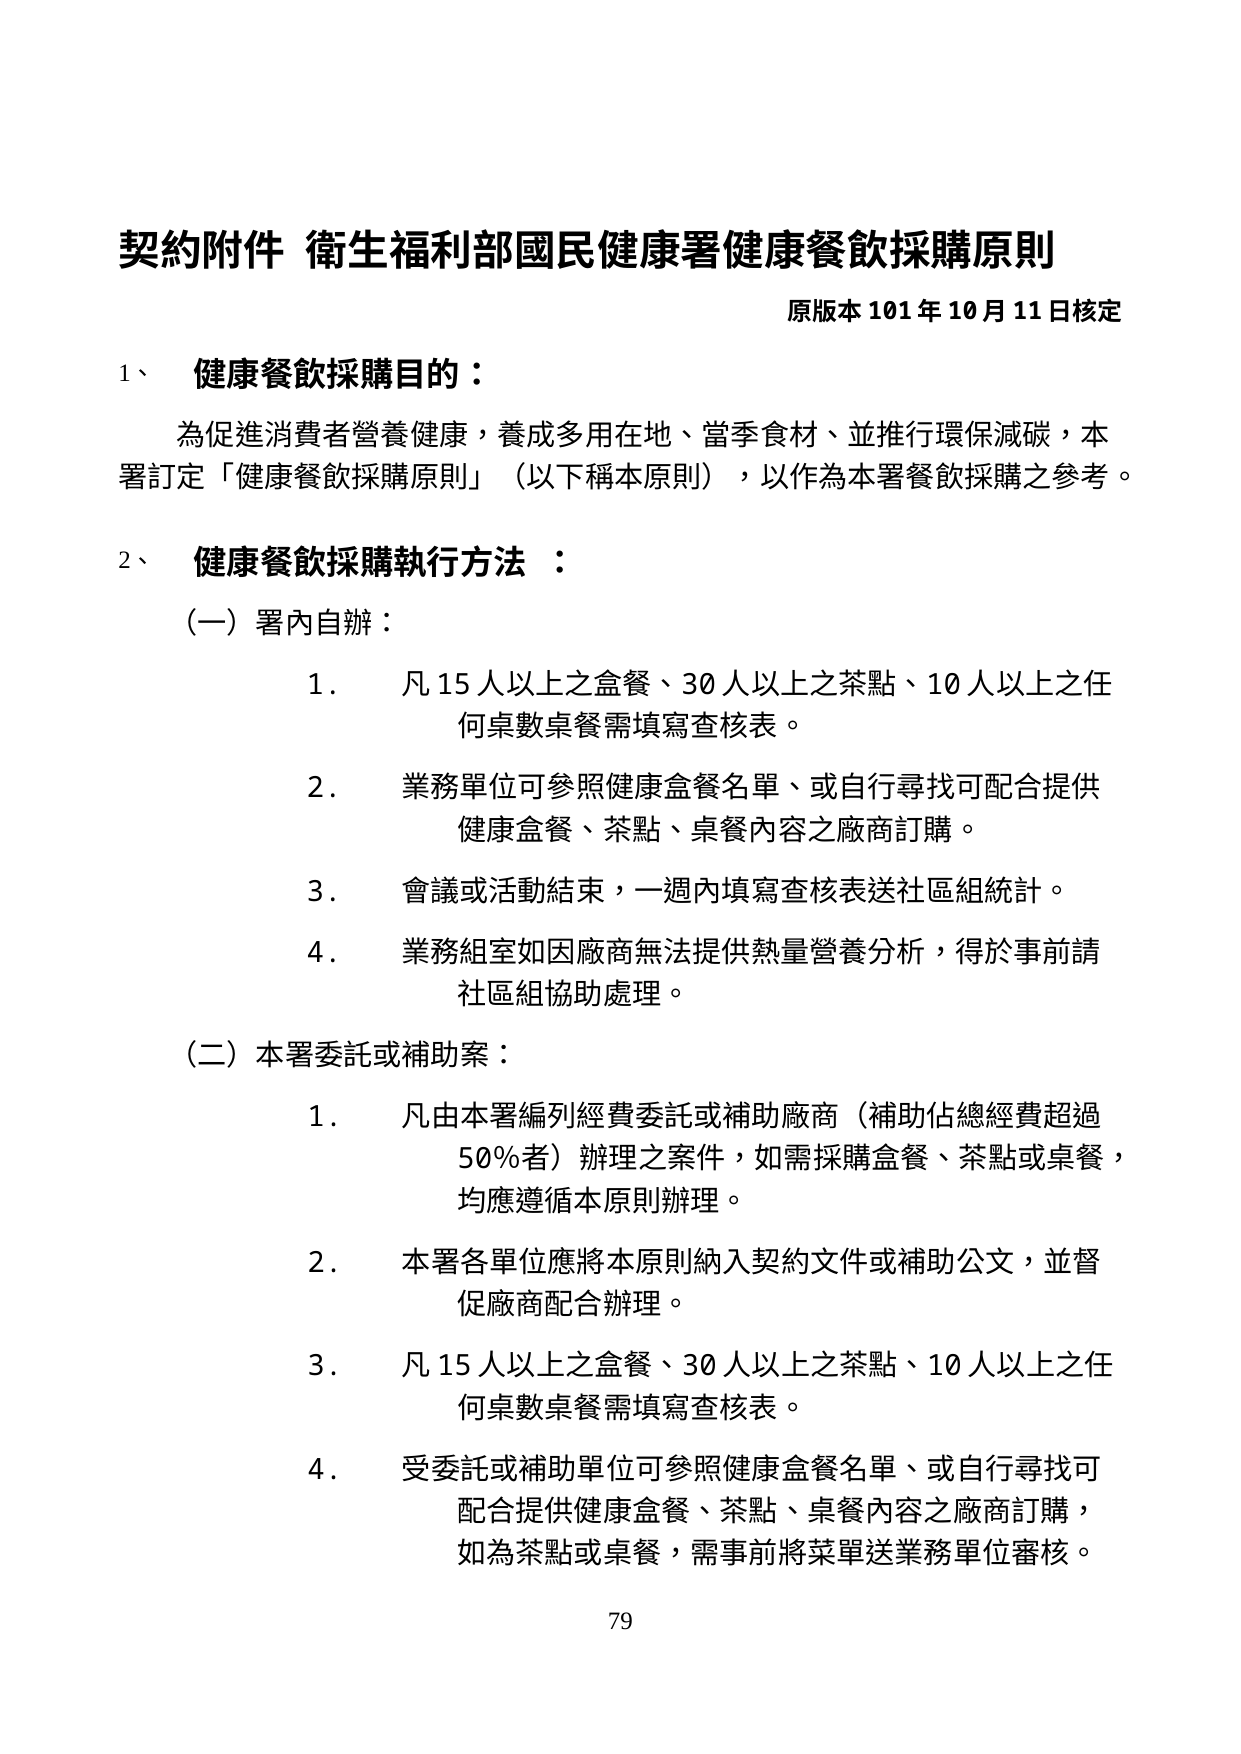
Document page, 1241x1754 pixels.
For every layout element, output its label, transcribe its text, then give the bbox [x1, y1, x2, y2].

list 健康餐飲採購目的： [118, 330, 1122, 393]
text （二）本署委託或補助案： [118, 1032, 1122, 1074]
list 受委託或補助單位可參照健康盒餐名單、或自行尋找可配合提供健康盒餐、茶點、桌餐內容之廠商訂購，如為茶點或桌餐，需事前將菜單送業務單位審核。 [307, 1445, 1122, 1572]
list 健康餐飲採購執行方法 ： [118, 518, 1122, 580]
text 為促進消費者營養健康，養成多用在地、當季食材、並推行環保減碳，本署訂定「健康餐飲採購原則」（以下稱本原則），以作為本署餐飲採購之參考。 [118, 412, 1122, 496]
list 凡15人以上之盒餐、30人以上之茶點、10人以上之任何桌數桌餐需填寫查核表。 [307, 1342, 1122, 1427]
list 本署各單位應將本原則納入契約文件或補助公文，並督促廠商配合辦理。 [307, 1238, 1122, 1323]
text 原版本101年10月11日核定 [118, 268, 1122, 330]
list 業務組室如因廠商無法提供熱量營養分析，得於事前請社區組協助處理。 [306, 928, 1122, 1013]
list 會議或活動結束，一週內填寫查核表送社區組統計。 [306, 867, 1122, 909]
list 凡由本署編列經費委託或補助廠商（補助佔總經費超過50％者）辦理之案件，如需採購盒餐、茶點或桌餐，均應遵循本原則辦理。 [307, 1093, 1122, 1220]
text （一）署內自辦： [118, 599, 1122, 641]
text 契約附件 衛生福利部國民健康署健康餐飲採購原則 [118, 205, 1122, 268]
list 業務單位可參照健康盒餐名單、或自行尋找可配合提供健康盒餐、茶點、桌餐內容之廠商訂購。 [306, 764, 1122, 848]
list 凡15人以上之盒餐、30人以上之茶點、10人以上之任何桌數桌餐需填寫查核表。 [306, 660, 1122, 745]
